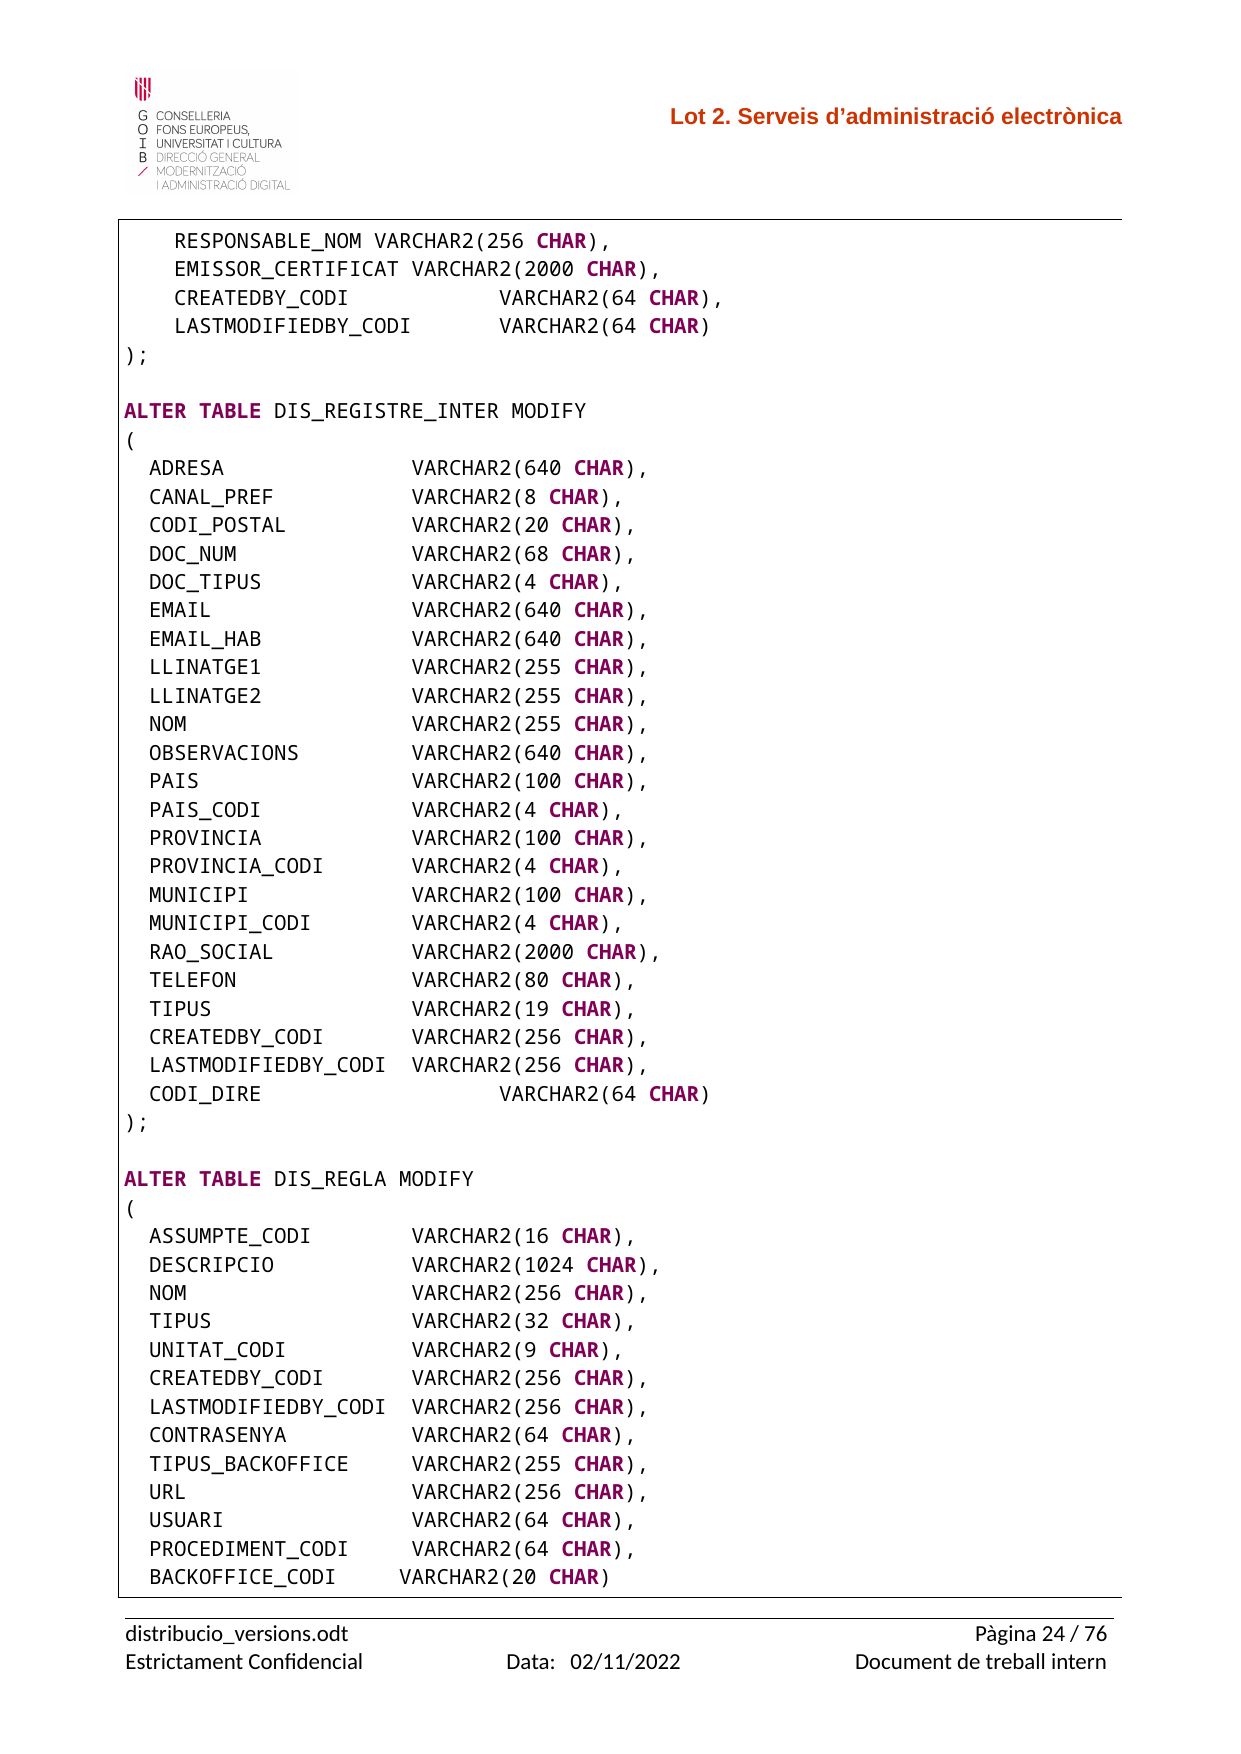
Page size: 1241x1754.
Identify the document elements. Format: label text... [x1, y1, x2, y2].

table_header RESPONSABLE_NOM VARCHAR2(256 CHAR), EMISSOR_CERTIFICAT VARCHAR2(2000 CHAR), CREATEDBY_CODI VARCHAR2(64 CHAR), LASTMODIFIEDBY_CODI VARCHAR2(64 CHAR) ); ALTER TABLE DIS_REGISTRE_INTER MODIFY ( ADRESA VARCHAR2(640 CHAR), CANAL_PREF VARCHAR2(8 CHAR), CODI_POSTAL VARCHAR2(20 CHAR), DOC_NUM VARCHAR2(68 CHAR), DOC_TIPUS VARCHAR2(4 CHAR), EMAIL VARCHAR2(640 CHAR), EMAIL_HAB VARCHAR2(640 CHAR), LLINATGE1 VARCHAR2(255 CHAR), LLINATGE2 VARCHAR2(255 CHAR), NOM VARCHAR2(255 CHAR), OBSERVACIONS VARCHAR2(640 CHAR), PAIS VARCHAR2(100 CHAR), PAIS_CODI VARCHAR2(4 CHAR), PROVINCIA VARCHAR2(100 CHAR), PROVINCIA_CODI VARCHAR2(4 CHAR), MUNICIPI VARCHAR2(100 CHAR), MUNICIPI_CODI VARCHAR2(4 CHAR), RAO_SOCIAL VARCHAR2(2000 CHAR), TELEFON VARCHAR2(80 CHAR), TIPUS VARCHAR2(19 CHAR), CREATEDBY_CODI VARCHAR2(256 CHAR), LASTMODIFIEDBY_CODI VARCHAR2(256 CHAR), CODI_DIRE VARCHAR2(64 CHAR) ); ALTER TABLE DIS_REGLA MODIFY ( ASSUMPTE_CODI VARCHAR2(16 CHAR), DESCRIPCIO VARCHAR2(1024 CHAR), NOM VARCHAR2(256 CHAR), TIPUS VARCHAR2(32 CHAR), UNITAT_CODI VARCHAR2(9 CHAR), CREATEDBY_CODI VARCHAR2(256 CHAR), LASTMODIFIEDBY_CODI VARCHAR2(256 CHAR), CONTRASENYA VARCHAR2(64 CHAR), TIPUS_BACKOFFICE VARCHAR2(255 CHAR), URL VARCHAR2(256 CHAR), USUARI VARCHAR2(64 CHAR), PROCEDIMENT_CODI VARCHAR2(64 CHAR), BACKOFFICE_CODI VARCHAR2(20 CHAR) [119, 220, 1122, 1597]
picture [126, 70, 299, 197]
